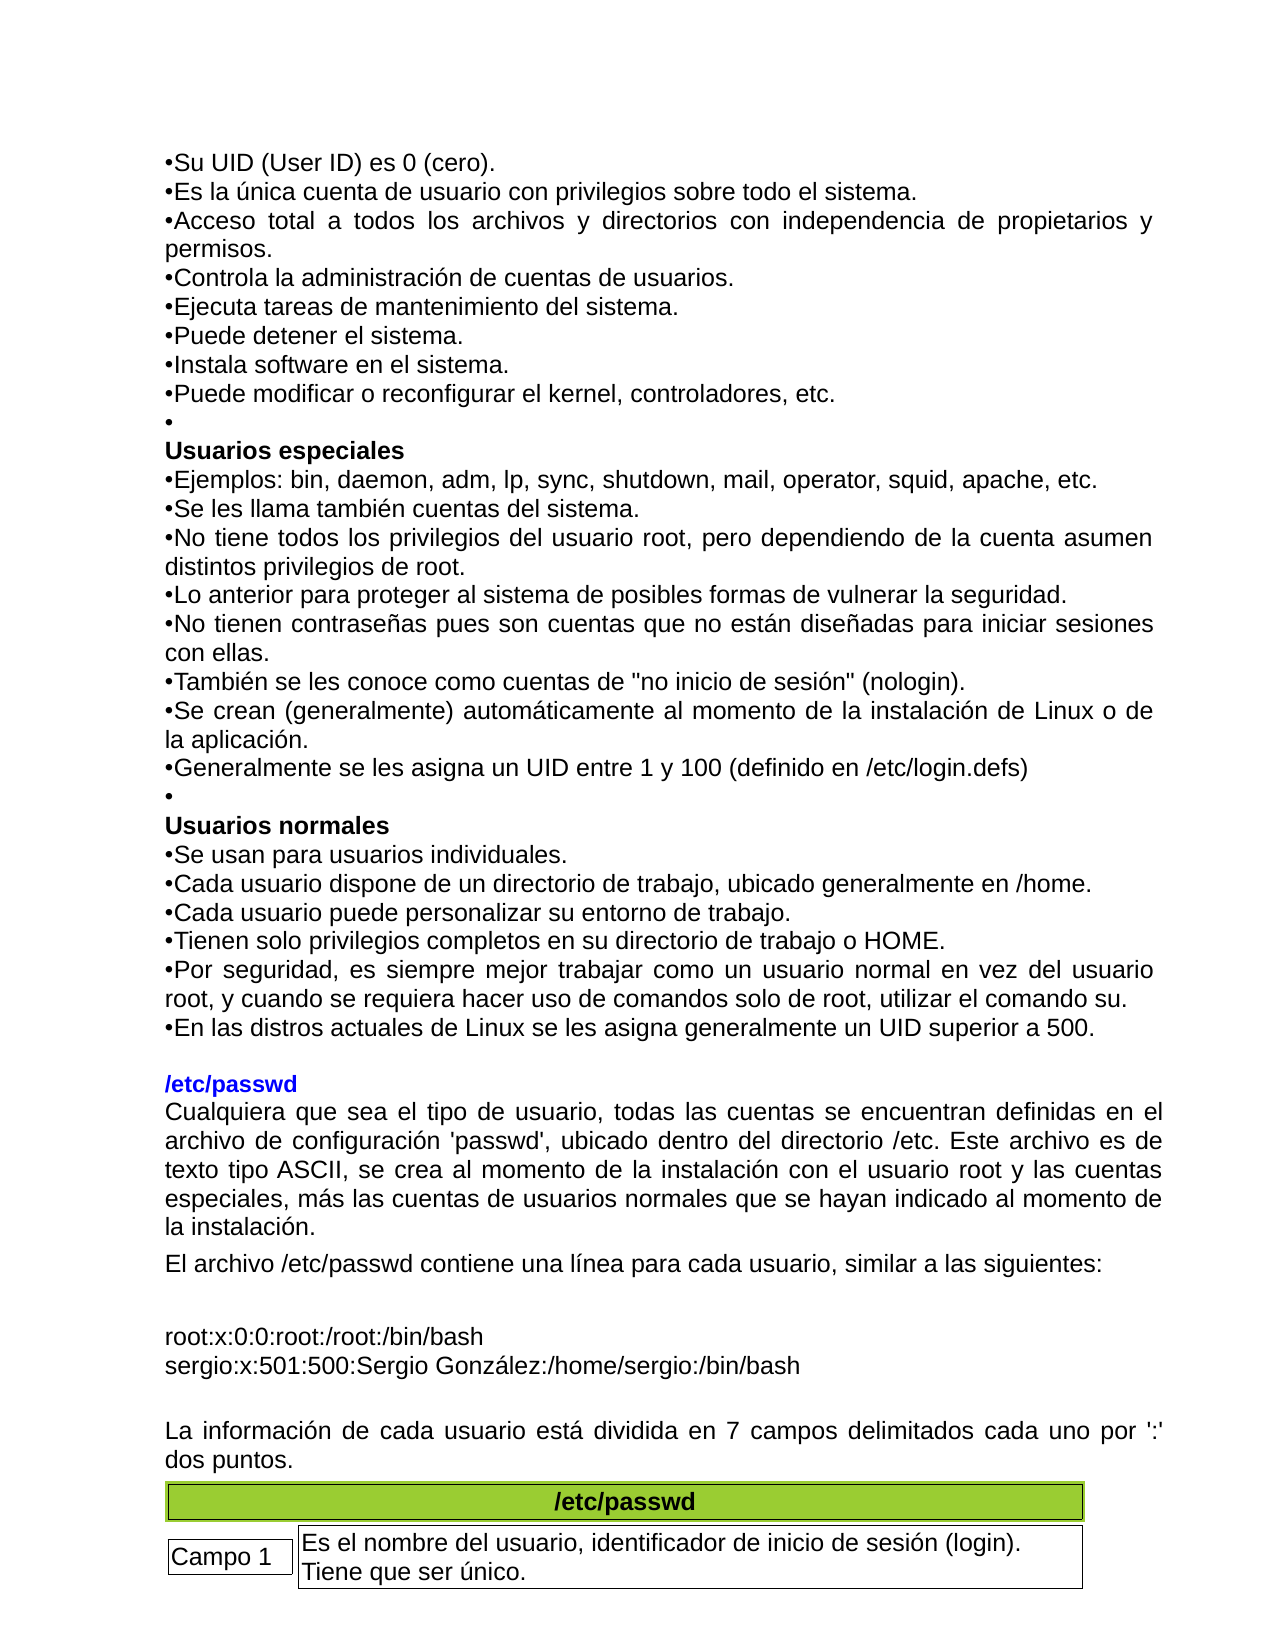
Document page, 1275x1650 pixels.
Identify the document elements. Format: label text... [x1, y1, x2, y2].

text La información de cada usuario está dividida en 7 campos delimitados cada uno por ':' dos puntos. [164, 1416, 1164, 1473]
list También se les conoce como cuentas de "no inicio de sesión" (nologin). [164, 667, 1155, 696]
list Lo anterior para proteger al sistema de posibles formas de vulnerar la seguridad. [164, 580, 1155, 609]
text El archivo /etc/passwd contiene una línea para cada usuario, similar a las siguientes: [164, 1249, 1164, 1278]
table_header /etc/passwd [165, 1481, 1085, 1522]
text Cualquiera que sea el tipo de usuario, todas las cuentas se encuentran definidas en el archivo de configuración 'passwd', ubicado dentro del directorio /etc. Este archivo es de texto tipo ASCII, se crea al momento de la instalación con el usuario root y las cuentas especiales, más las cuentas de usuarios normales que se hayan indicado al momento de la instalación. [164, 1097, 1164, 1241]
list Cada usuario dispone de un directorio de trabajo, ubicado generalmente en /home. [164, 869, 1155, 897]
list Puede modificar o reconfigurar el kernel, controladores, etc. [164, 379, 1155, 407]
list Usuarios normales [164, 811, 1164, 840]
list Se usan para usuarios individuales. [164, 840, 1155, 869]
list Instala software en el sistema. [164, 350, 1155, 379]
list No tienen contraseñas pues son cuentas que no están diseñadas para iniciar sesiones con ellas. [164, 609, 1155, 667]
list En las distros actuales de Linux se les asigna generalmente un UID superior a 500. [164, 1013, 1155, 1042]
list Tienen solo privilegios completos en su directorio de trabajo o HOME. [164, 926, 1155, 955]
table_cell Es el nombre del usuario, identificador de inicio de sesión (login). Tiene que ser único. [295, 1522, 1085, 1591]
list Generalmente se les asigna un UID entre 1 y 100 (definido en /etc/login.defs) [164, 753, 1155, 782]
text sergio:x:501:500:Sergio González:/home/sergio:/bin/bash [164, 1351, 1164, 1379]
list Usuarios especiales [164, 436, 1164, 465]
list Ejemplos: bin, daemon, adm, lp, sync, shutdown, mail, operator, squid, apache, etc. [164, 465, 1155, 494]
list Acceso total a todos los archivos y directorios con independencia de propietarios y permisos. [164, 206, 1155, 263]
list Por seguridad, es siempre mejor trabajar como un usuario normal en vez del usuario root, y cuando se requiera hacer uso de comandos solo de root, utilizar el comando su. [164, 955, 1155, 1013]
list No tiene todos los privilegios del usuario root, pero dependiendo de la cuenta asumen distintos privilegios de root. [164, 523, 1155, 580]
list Se les llama también cuentas del sistema. [164, 494, 1155, 523]
list Controla la administración de cuentas de usuarios. [164, 263, 1155, 292]
subtitle /etc/passwd [164, 1070, 1164, 1097]
list Cada usuario puede personalizar su entorno de trabajo. [164, 897, 1155, 926]
text root:x:0:0:root:/root:/bin/bash [164, 1322, 1164, 1351]
table_cell Campo 1 [165, 1522, 295, 1591]
list Es la única cuenta de usuario con privilegios sobre todo el sistema. [164, 177, 1155, 206]
list Ejecuta tareas de mantenimiento del sistema. [164, 292, 1155, 321]
list Se crean (generalmente) automáticamente al momento de la instalación de Linux o de la aplicación. [164, 696, 1155, 753]
list Su UID (User ID) es 0 (cero). [164, 148, 1155, 177]
list Puede detener el sistema. [164, 321, 1155, 350]
